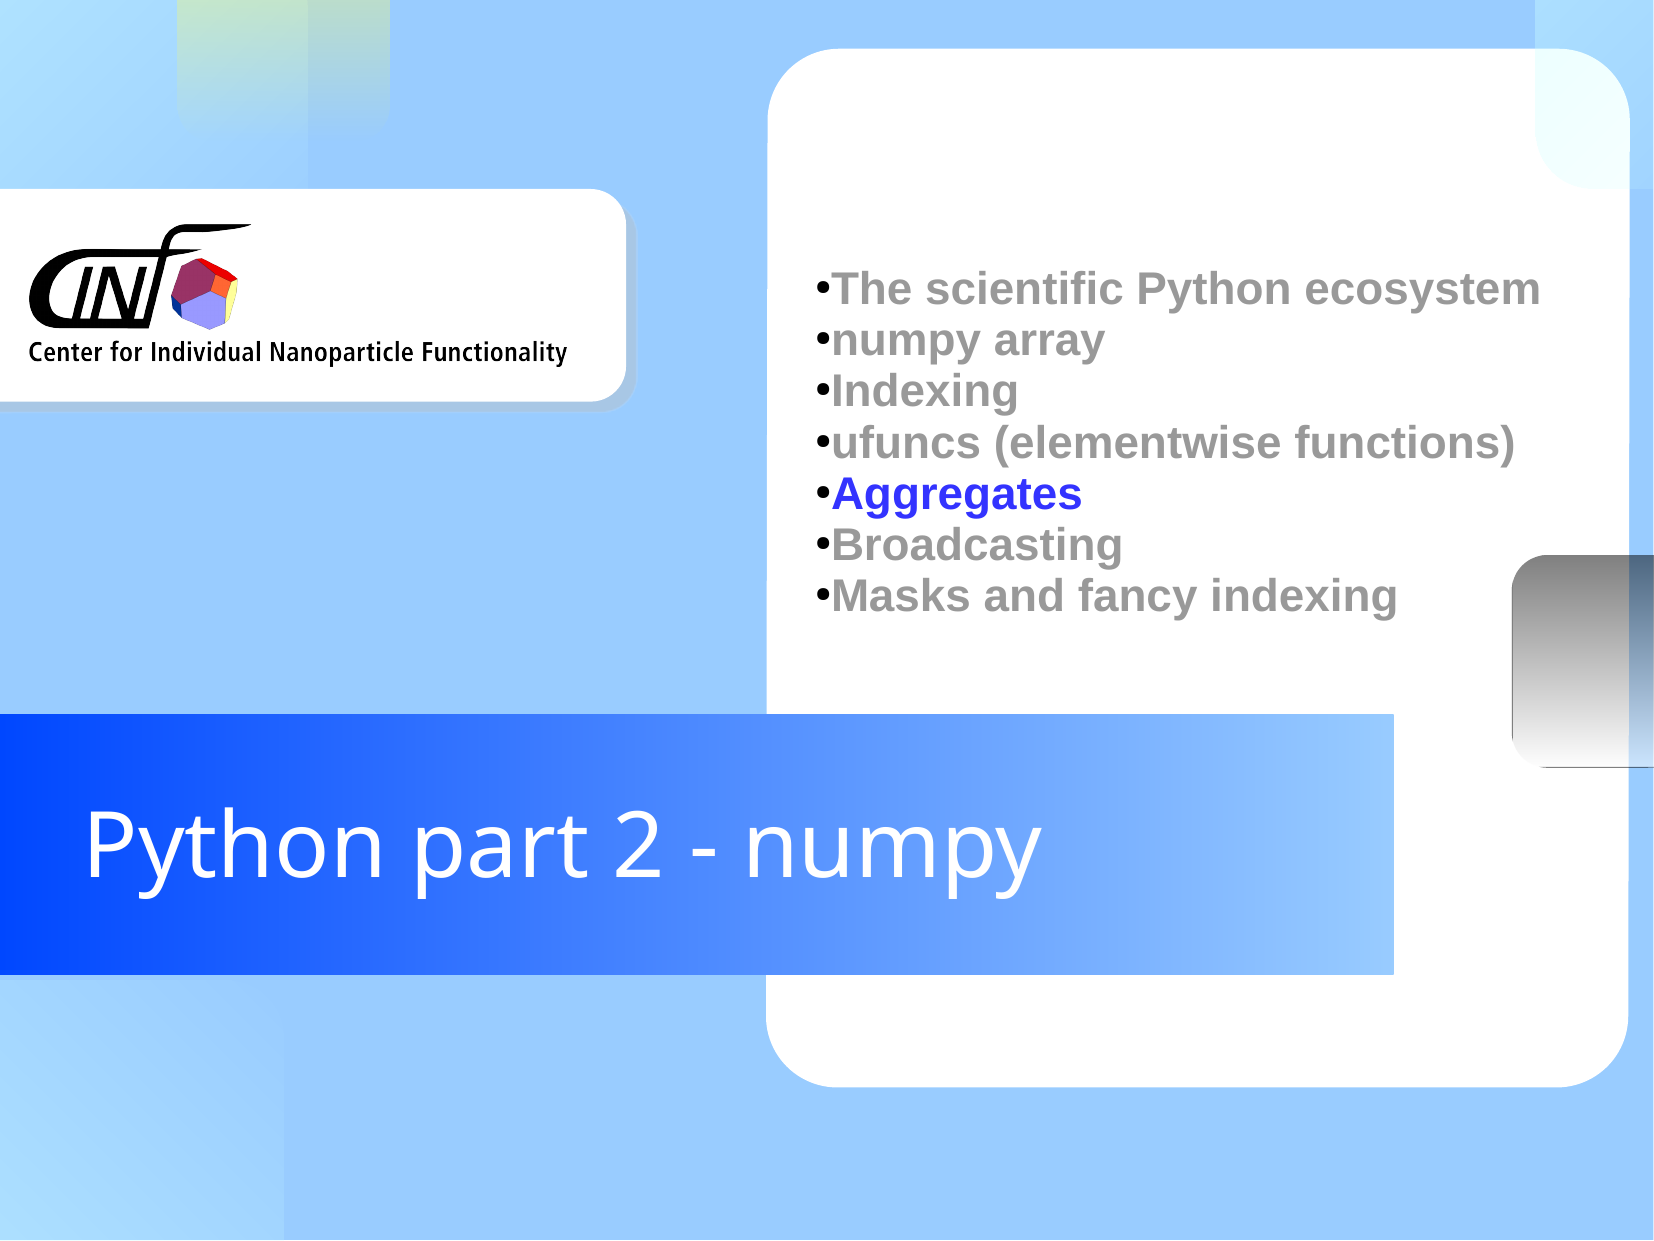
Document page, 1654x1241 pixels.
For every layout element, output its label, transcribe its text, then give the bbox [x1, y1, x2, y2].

picture [28, 224, 567, 367]
title Python part 2 - numpy [82, 738, 1312, 946]
subtitle The scientific Python ecosystem numpy array Indexing ufuncs (elementwise functions) Aggregates Broadcasting Masks and fancy indexing [814, 262, 1571, 622]
